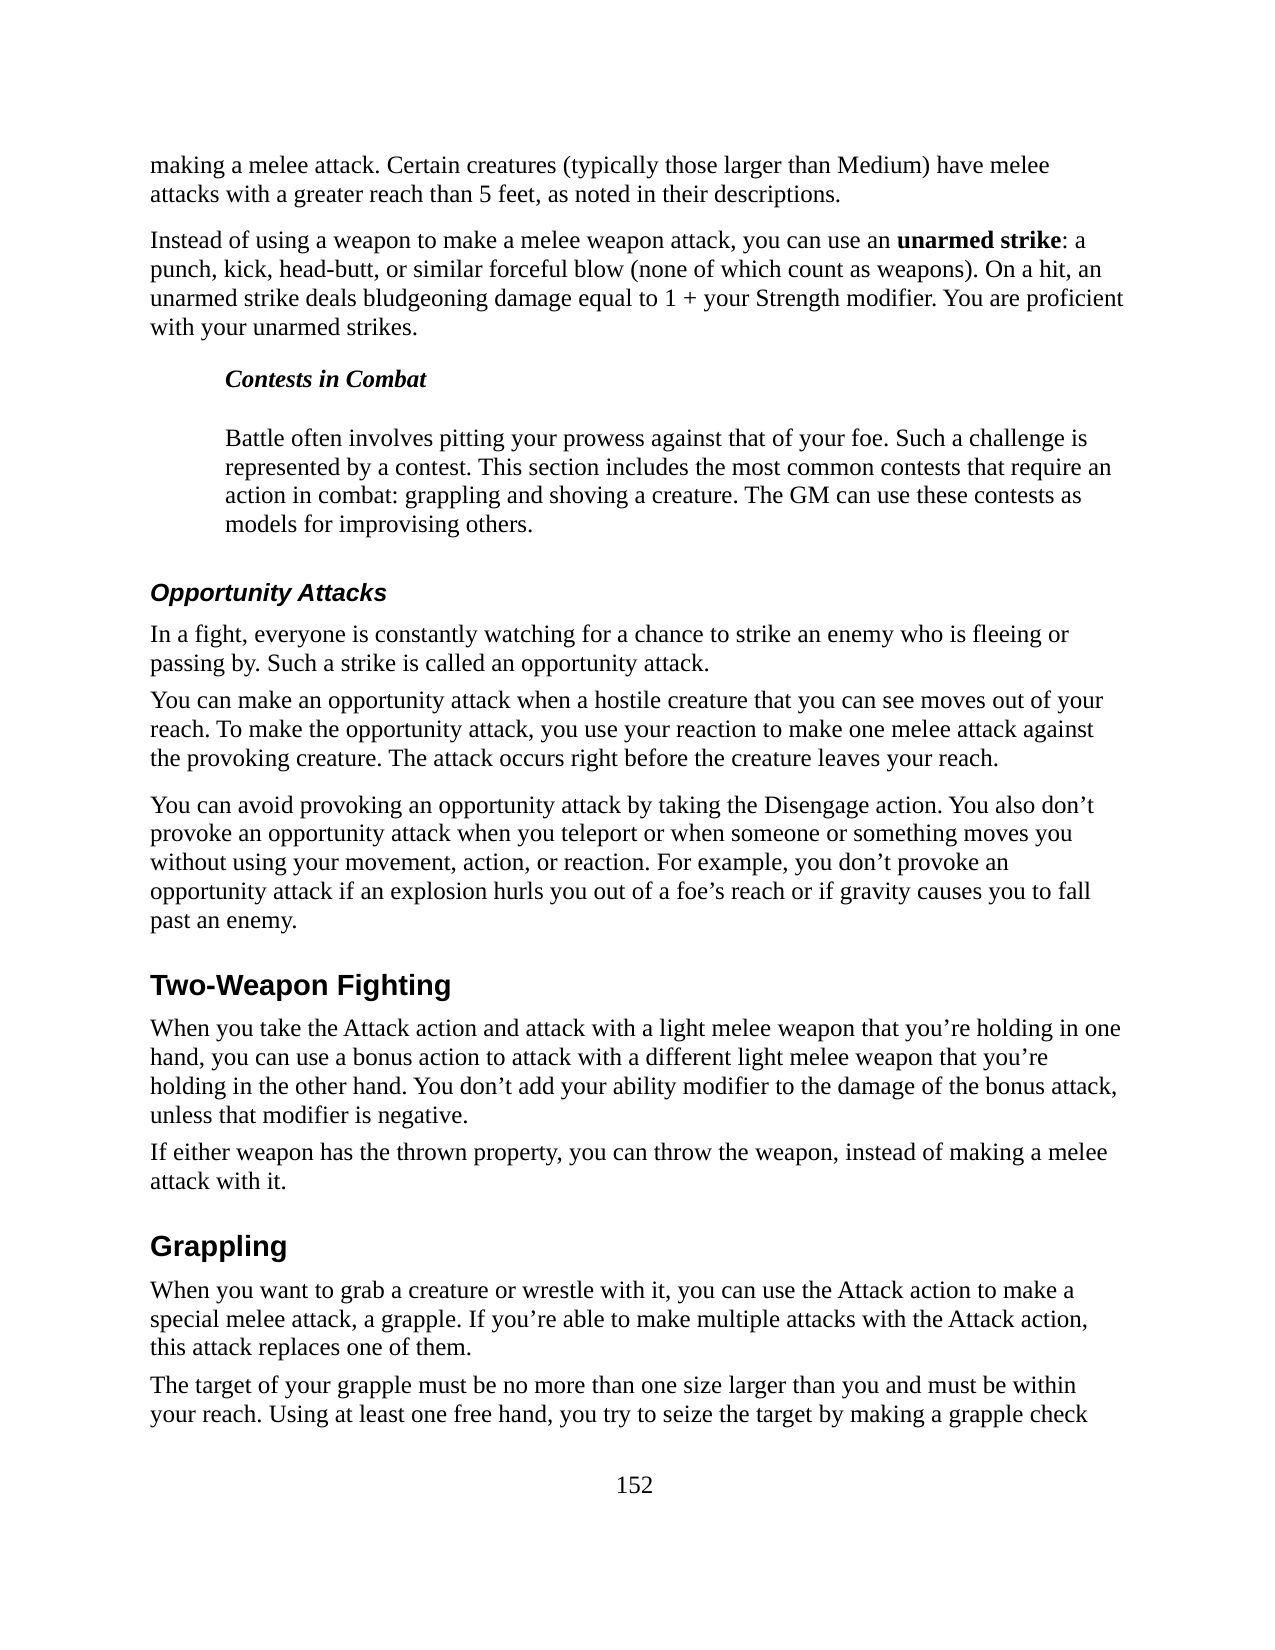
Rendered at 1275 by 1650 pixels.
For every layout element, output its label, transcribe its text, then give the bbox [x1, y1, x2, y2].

text making a melee attack. Certain creatures (typically those larger than Medium) have melee attacks with a greater reach than 5 feet, as noted in their descriptions. [150, 150, 1125, 207]
subtitle Two-Weapon Fighting [150, 967, 1125, 1001]
text You can make an opportunity attack when a hostile creature that you can see moves out of your reach. To make the opportunity attack, you use your reaction to make one melee attack against the provoking creature. The attack occurs right before the creature leaves your reach. [150, 686, 1125, 772]
text When you want to grab a creature or wrestle with it, you can use the Attack action to make a special melee attack, a grapple. If you’re able to make multiple attacks with the Attack action, this attack replaces one of them. [150, 1275, 1125, 1361]
text Instead of using a weapon to make a melee weapon attack, you can use an unarmed strike: a punch, kick, head-butt, or similar forceful blow (none of which count as weapons). On a hit, an unarmed strike deals bludgeoning damage equal to 1 + your Strength modifier. You are proficient with your unarmed strikes. [150, 225, 1125, 340]
subtitle Opportunity Attacks [150, 578, 1125, 607]
text If either weapon has the thrown property, you can throw the weapon, instead of making a melee attack with it. [150, 1137, 1125, 1195]
text When you take the Attack action and attack with a light melee weapon that you’re holding in one hand, you can use a bonus action to attack with a different light melee weapon that you’re holding in the other hand. You don’t add your ability modifier to the damage of the bonus attack, unless that modifier is negative. [150, 1013, 1125, 1128]
text Contests in Combat [225, 364, 1125, 393]
subtitle Grappling [150, 1229, 1125, 1262]
text The target of your grapple must be no more than one size larger than you and must be within your reach. Using at least one free hand, you try to seize the target by making a grapple check [150, 1370, 1125, 1428]
text You can avoid provoking an opportunity attack by taking the Disengage action. You also don’t provoke an opportunity attack when you teleport or when someone or something moves you without using your movement, action, or reaction. For example, you don’t provoke an opportunity attack if an explosion hurls you out of a foe’s reach or if gravity causes you to fall past an enemy. [150, 790, 1125, 933]
text In a fight, everyone is constantly watching for a chance to strike an enemy who is fleeing or passing by. Such a strike is called an opportunity attack. [150, 619, 1125, 677]
text Battle often involves pitting your prowess against that of your foe. Such a challenge is represented by a contest. This section includes the most common contests that require an action in combat: grappling and shoving a creature. The GM can use these contests as models for improvising others. [225, 423, 1125, 538]
